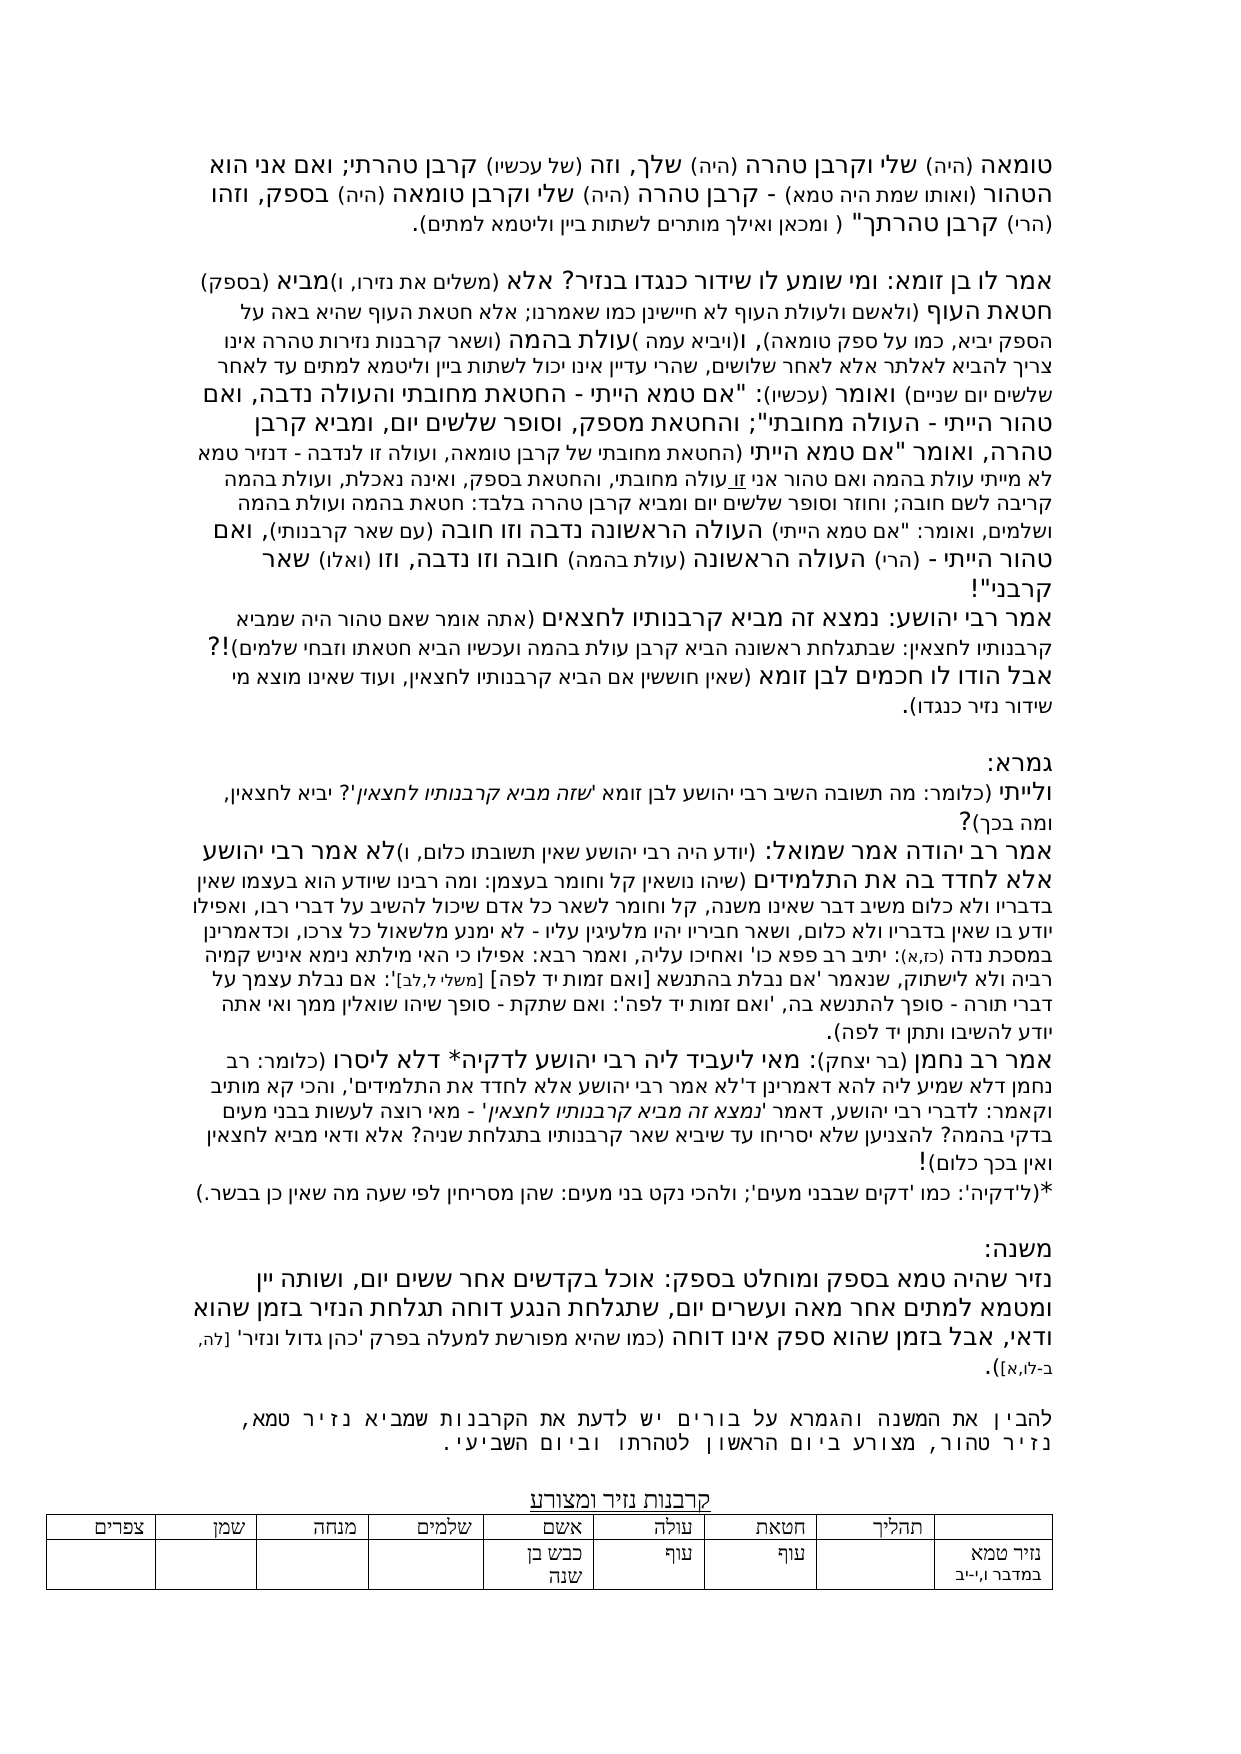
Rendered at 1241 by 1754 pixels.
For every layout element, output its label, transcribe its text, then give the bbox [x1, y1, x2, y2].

table_header שמן [156, 1515, 256, 1539]
text אמר לו בן זומא: ומי שומע לו שידור כנגדו בנזיר? אלא (משלים את נזירו, ו)מביא (בספק) חטאת העוף (ולאשם ולעולת העוף לא חיישינן כמו שאמרנו; אלא חטאת העוף שהיא באה על הספק יביא, כמו על ספק טומאה), ו(ויביא עמה )עולת בהמה (ושאר קרבנות נזירות טהרה אינו צריך להביא לאלתר אלא לאחר שלושים, שהרי עדיין אינו יכול לשתות ביין וליטמא למתים עד לאחר שלשים יום שניים) ואומר (עכשיו): "אם טמא הייתי - החטאת מחובתי והעולה נדבה, ואם טהור הייתי - העולה מחובתי"; והחטאת מספק, וסופר שלשים יום, ומביא קרבן טהרה, ואומר "אם טמא הייתי (החטאת מחובתי של קרבן טומאה, ועולה זו לנדבה - דנזיר טמא לא מייתי עולת בהמה ואם טהור אני זו עולה מחובתי, והחטאת בספק, ואינה נאכלת, ועולת בהמה קריבה לשם חובה; וחוזר וסופר שלשים יום ומביא קרבן טהרה בלבד: חטאת בהמה ועולת בהמה ושלמים, ואומר: "אם טמא הייתי) העולה הראשונה נדבה וזו חובה (עם שאר קרבנותי), ואם טהור הייתי - (הרי) העולה הראשונה (עולת בהמה) חובה וזו נדבה, וזו (ואלו) שאר קרבני"! [187, 267, 1053, 603]
table_cell [47, 1540, 155, 1588]
table_cell כבש בן שנה [484, 1540, 593, 1588]
text נזיר שהיה טמא בספק ומוחלט בספק: אוכל בקדשים אחר ששים יום, ושותה יין ומטמא למתים אחר מאה ועשרים יום, שתגלחת הנגע דוחה תגלחת הנזיר בזמן שהוא ודאי, אבל בזמן שהוא ספק אינו דוחה (כמו שהיא מפורשת למעלה בפרק 'כהן גדול ונזיר' [לה,ב-לו,א]). [187, 1264, 1053, 1381]
table_header צפרים [47, 1515, 155, 1539]
table_cell נזיר טמא במדבר ו,י-יב [935, 1540, 1052, 1588]
table_cell [156, 1540, 256, 1588]
table_header עולה [594, 1515, 704, 1539]
text אמר רב יהודה אמר שמואל: (יודע היה רבי יהושע שאין תשובתו כלום, ו)לא אמר רבי יהושע אלא לחדד בה את התלמידים (שיהו נושאין קל וחומר בעצמן: ומה רבינו שיודע הוא בעצמו שאין בדבריו ולא כלום משיב דבר שאינו משנה, קל וחומר לשאר כל אדם שיכול להשיב על דברי רבו, ואפילו יודע בו שאין בדבריו ולא כלום, ושאר חביריו יהיו מלעיגין עליו - לא ימנע מלשאול כל צרכו, וכדאמרינן במסכת נדה (כז,א): יתיב רב פפא כו' ואחיכו עליה, ואמר רבא: אפילו כי האי מילתא נימא איניש קמיה רביה ולא לישתוק, שנאמר 'אם נבלת בהתנשא [ואם זמות יד לפה] [משלי ל,לב]': אם נבלת עצמך על דברי תורה - סופך להתנשא בה, 'ואם זמות יד לפה': ואם שתקת - סופך שיהו שואלין ממך ואי אתה יודע להשיבו ותתן יד לפה). [187, 836, 1053, 1045]
text ולייתי (כלומר: מה תשובה השיב רבי יהושע לבן זומא 'שזה מביא קרבנותיו לחצאין'? יביא לחצאין, ומה בכך)? [187, 777, 1053, 836]
table_header חטאת [705, 1515, 816, 1539]
table_cell [257, 1540, 368, 1588]
text גמרא: [187, 748, 1053, 777]
text *(ל'דקיה': כמו 'דקים שבבני מעים'; ולהכי נקט בני מעים: שהן מסריחין לפי שעה מה שאין כן בבשר.) [187, 1177, 1053, 1206]
table_cell [369, 1540, 483, 1588]
table_header אשם [484, 1515, 593, 1539]
text אבל הודו לו חכמים לבן זומא (שאין חוששין אם הביא קרבנותיו לחצאין, ועוד שאינו מוצא מי שידור נזיר כנגדו). [187, 661, 1053, 719]
table_header מנחה [257, 1515, 368, 1539]
table_cell עוף [705, 1540, 816, 1588]
text טומאה (היה) שלי וקרבן טהרה (היה) שלך, וזה (של עכשיו) קרבן טהרתי; ואם אני הוא הטהור (ואותו שמת היה טמא) - קרבן טהרה (היה) שלי וקרבן טומאה (היה) בספק, וזהו (הרי) קרבן טהרתך" ( ומכאן ואילך מותרים לשתות ביין וליטמא למתים). [187, 150, 1053, 238]
table_cell עוף [594, 1540, 704, 1588]
table_cell [817, 1540, 934, 1588]
text אמר רב נחמן (בר יצחק): מאי ליעביד ליה רבי יהושע לדקיה* דלא ליסרו (כלומר: רב נחמן דלא שמיע ליה להא דאמרינן ד'לא אמר רבי יהושע אלא לחדד את התלמידים', והכי קא מותיב וקאמר: לדברי רבי יהושע, דאמר 'נמצא זה מביא קרבנותיו לחצאין' - מאי רוצה לעשות בבני מעים בדקי בהמה? להצניען שלא יסריחו עד שיביא שאר קרבנותיו בתגלחת שניה? אלא ודאי מביא לחצאין ואין בכך כלום)! [187, 1045, 1053, 1177]
table_header תהליך [817, 1515, 934, 1539]
table_header [935, 1515, 1052, 1539]
table_header שלמים [369, 1515, 483, 1539]
text להבין את המשנה והגמרא על בורים יש לדעת את הקרבנות שמביא נזיר טמא, נזיר טהור, מצורע ביום הראשון לטהרתו וביום השביעי. [187, 1409, 1053, 1457]
text משנה: [187, 1235, 1053, 1264]
text אמר רבי יהושע: נמצא זה מביא קרבנותיו לחצאים (אתה אומר שאם טהור היה שמביא קרבנותיו לחצאין: שבתגלחת ראשונה הביא קרבן עולת בהמה ועכשיו הביא חטאתו וזבחי שלמים)!? [187, 603, 1053, 661]
subtitle קרבנות נזיר ומצורע [187, 1486, 1053, 1514]
